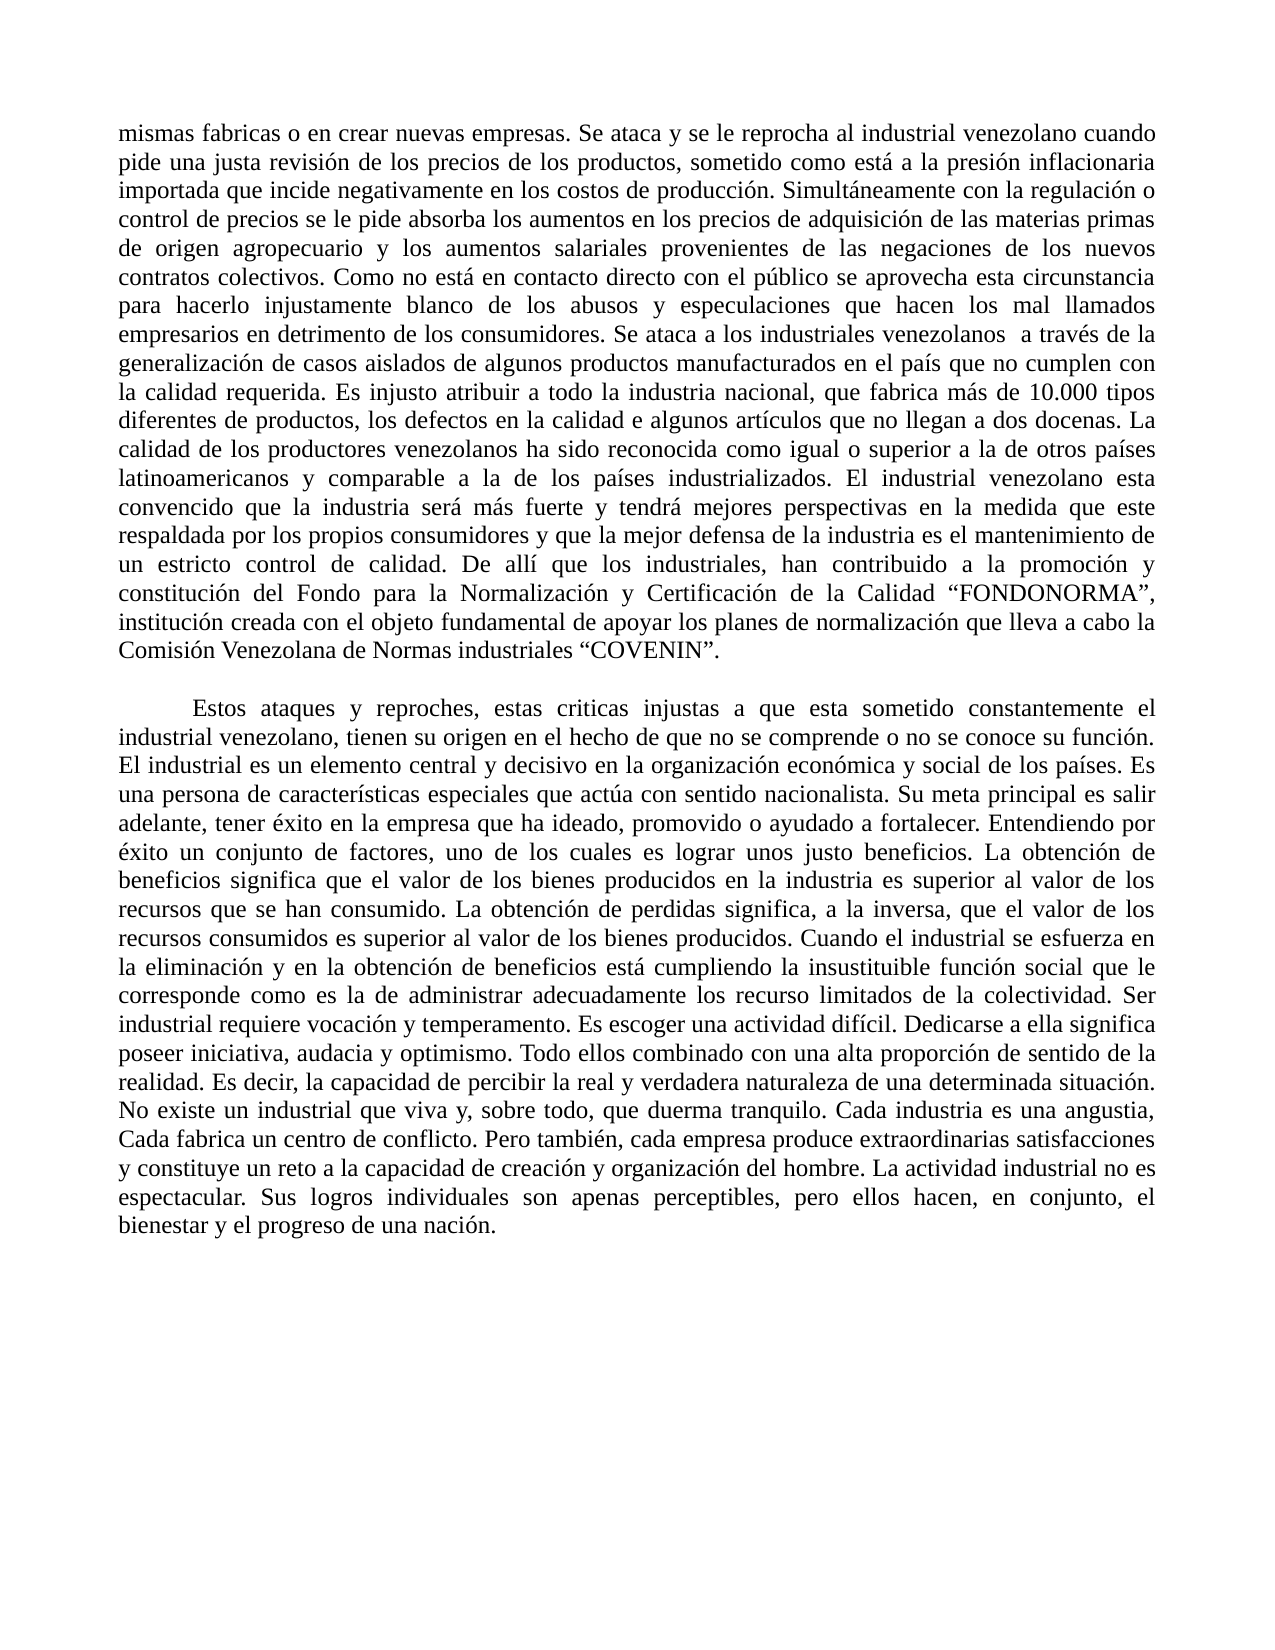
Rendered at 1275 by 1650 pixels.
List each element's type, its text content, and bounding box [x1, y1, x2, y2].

text Estos ataques y reproches, estas criticas injustas a que esta sometido constantemente el industrial venezolano, tienen su origen en el hecho de que no se comprende o no se conoce su función. El industrial es un elemento central y decisivo en la organización económica y social de los países. Es una persona de características especiales que actúa con sentido nacionalista. Su meta principal es salir adelante, tener éxito en la empresa que ha ideado, promovido o ayudado a fortalecer. Entendiendo por éxito un conjunto de factores, uno de los cuales es lograr unos justo beneficios. La obtención de beneficios significa que el valor de los bienes producidos en la industria es superior al valor de los recursos que se han consumido. La obtención de perdidas significa, a la inversa, que el valor de los recursos consumidos es superior al valor de los bienes producidos. Cuando el industrial se esfuerza en la eliminación y en la obtención de beneficios está cumpliendo la insustituible función social que le corresponde como es la de administrar adecuadamente los recurso limitados de la colectividad. Ser industrial requiere vocación y temperamento. Es escoger una actividad difícil. Dedicarse a ella significa poseer iniciativa, audacia y optimismo. Todo ellos combinado con una alta proporción de sentido de la realidad. Es decir, la capacidad de percibir la real y verdadera naturaleza de una determinada situación. No existe un industrial que viva y, sobre todo, que duerma tranquilo. Cada industria es una angustia, Cada fabrica un centro de conflicto. Pero también, cada empresa produce extraordinarias satisfacciones y constituye un reto a la capacidad de creación y organización del hombre. La actividad industrial no es espectacular. Sus logros individuales son apenas perceptibles, pero ellos hacen, en conjunto, el bienestar y el progreso de una nación. [118, 693, 1157, 1239]
text mismas fabricas o en crear nuevas empresas. Se ataca y se le reprocha al industrial venezolano cuando pide una justa revisión de los precios de los productos, sometido como está a la presión inflacionaria importada que incide negativamente en los costos de producción. Simultáneamente con la regulación o control de precios se le pide absorba los aumentos en los precios de adquisición de las materias primas de origen agropecuario y los aumentos salariales provenientes de las negaciones de los nuevos contratos colectivos. Como no está en contacto directo con el público se aprovecha esta circunstancia para hacerlo injustamente blanco de los abusos y especulaciones que hacen los mal llamados empresarios en detrimento de los consumidores. Se ataca a los industriales venezolanos a través de la generalización de casos aislados de algunos productos manufacturados en el país que no cumplen con la calidad requerida. Es injusto atribuir a todo la industria nacional, que fabrica más de 10.000 tipos diferentes de productos, los defectos en la calidad e algunos artículos que no llegan a dos docenas. La calidad de los productores venezolanos ha sido reconocida como igual o superior a la de otros países latinoamericanos y comparable a la de los países industrializados. El industrial venezolano esta convencido que la industria será más fuerte y tendrá mejores perspectivas en la medida que este respaldada por los propios consumidores y que la mejor defensa de la industria es el mantenimiento de un estricto control de calidad. De allí que los industriales, han contribuido a la promoción y constitución del Fondo para la Normalización y Certificación de la Calidad “FONDONORMA”, institución creada con el objeto fundamental de apoyar los planes de normalización que lleva a cabo la Comisión Venezolana de Normas industriales “COVENIN”. [118, 118, 1157, 664]
